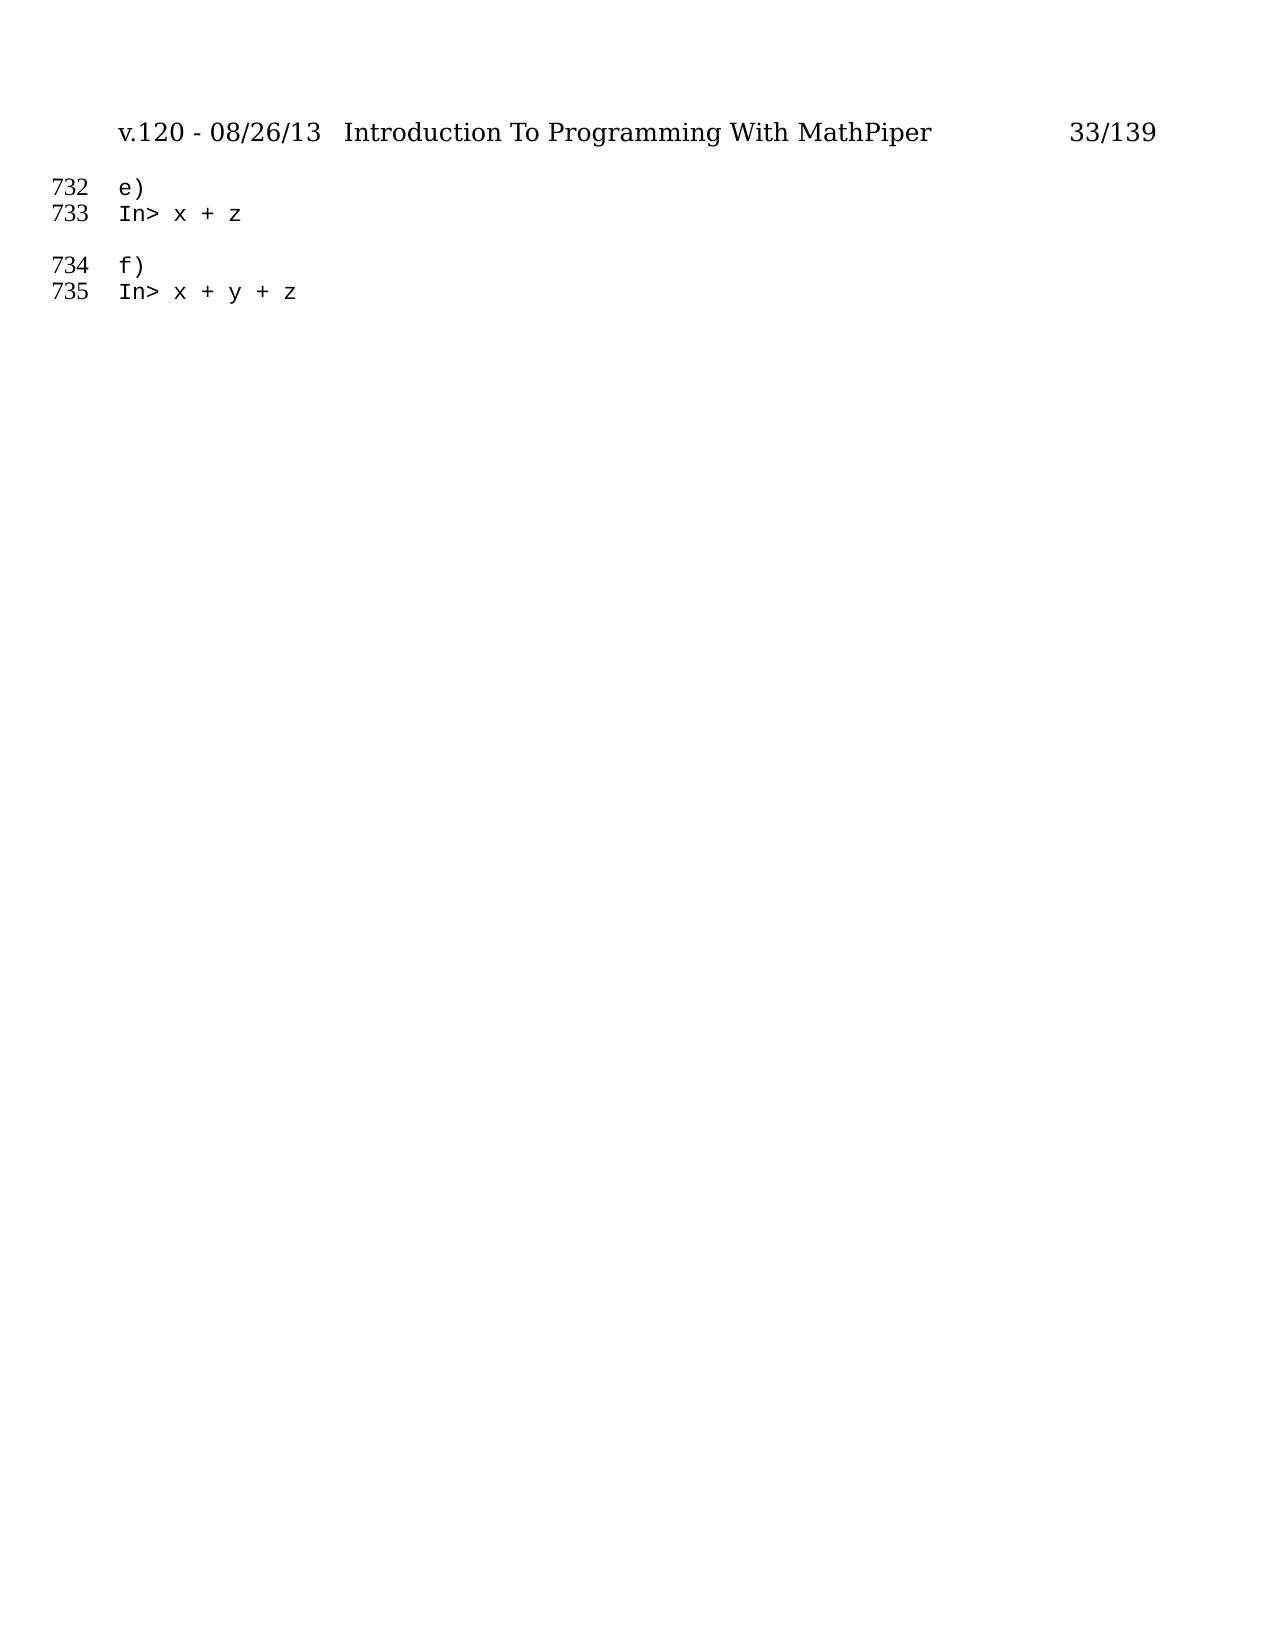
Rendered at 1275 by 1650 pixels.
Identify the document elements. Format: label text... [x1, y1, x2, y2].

text In> x + z [118, 203, 1157, 229]
text e) [118, 177, 1157, 203]
text In> x + y + z [118, 281, 1157, 306]
text f) [118, 254, 1157, 281]
